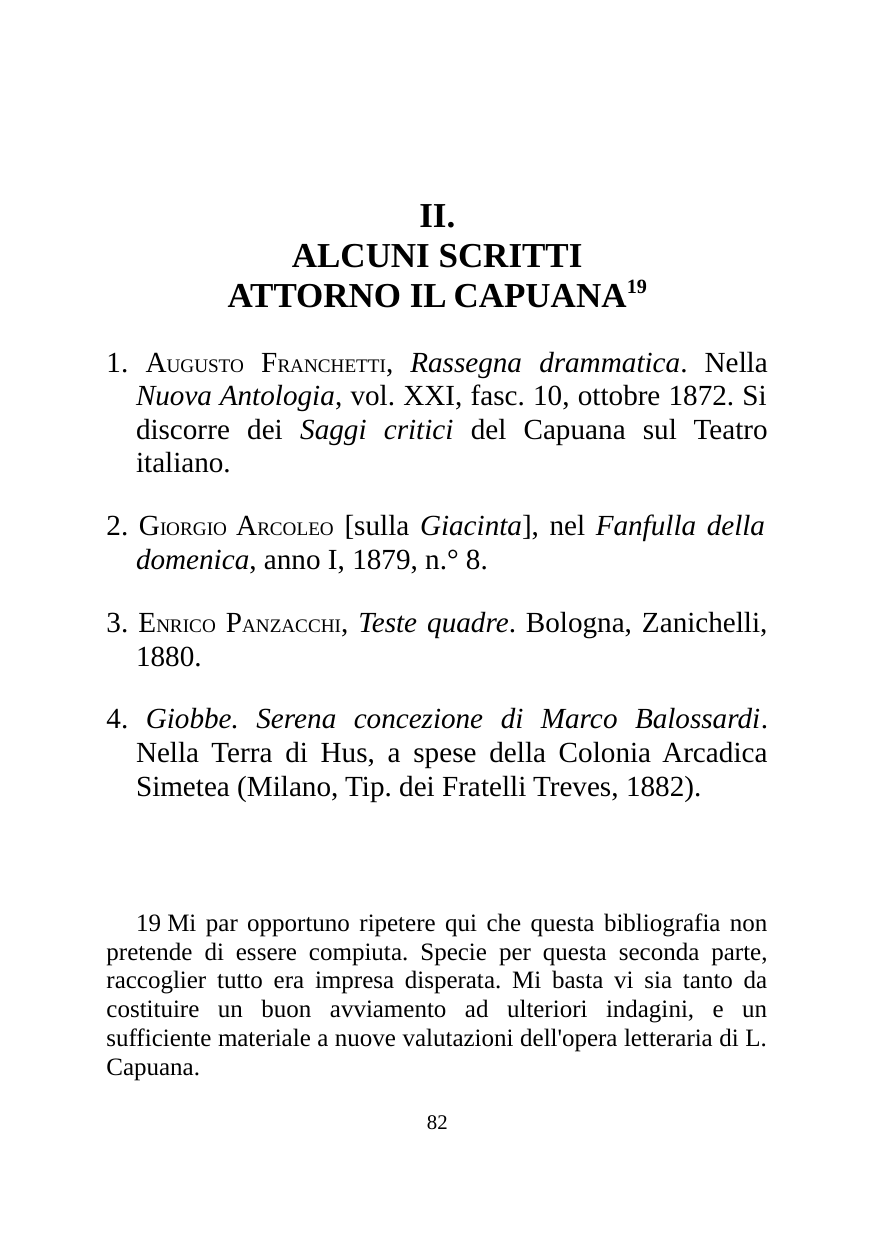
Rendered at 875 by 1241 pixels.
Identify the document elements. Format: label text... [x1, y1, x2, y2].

text 2. Giorgio Arcoleo [sulla Giacinta], nel Fanfulla della domenica, anno I, 1879, n.° 8. [106, 508, 768, 576]
text Mi par opportuno ripetere qui che questa bibliografia non pretende di essere compiuta. Specie per questa seconda parte, raccoglier tutto era impresa disperata. Mi basta vi sia tanto da costituire un buon avviamento ad ulteriori indagini, e un sufficiente materiale a nuove valutazioni dell'opera letteraria di L. Capuana. [106, 908, 768, 1080]
text 4. Giobbe. Serena concezione di Marco Balossardi. Nella Terra di Hus, a spese della Colonia Arcadica Simetea (Milano, Tip. dei Fratelli Treves, 1882). [106, 702, 768, 802]
subtitle II. ALCUNI SCRITTI ATTORNO IL CAPUANA [106, 195, 768, 315]
text 3. Enrico Panzacchi, Teste quadre. Bologna, Zanichelli, 1880. [106, 605, 768, 672]
text 1. Augusto Franchetti, Rassegna drammatica. Nella Nuova Antologia, vol. XXI, fasc. 10, ottobre 1872. Si discorre dei Saggi critici del Capuana sul Teatro italiano. [106, 345, 768, 479]
